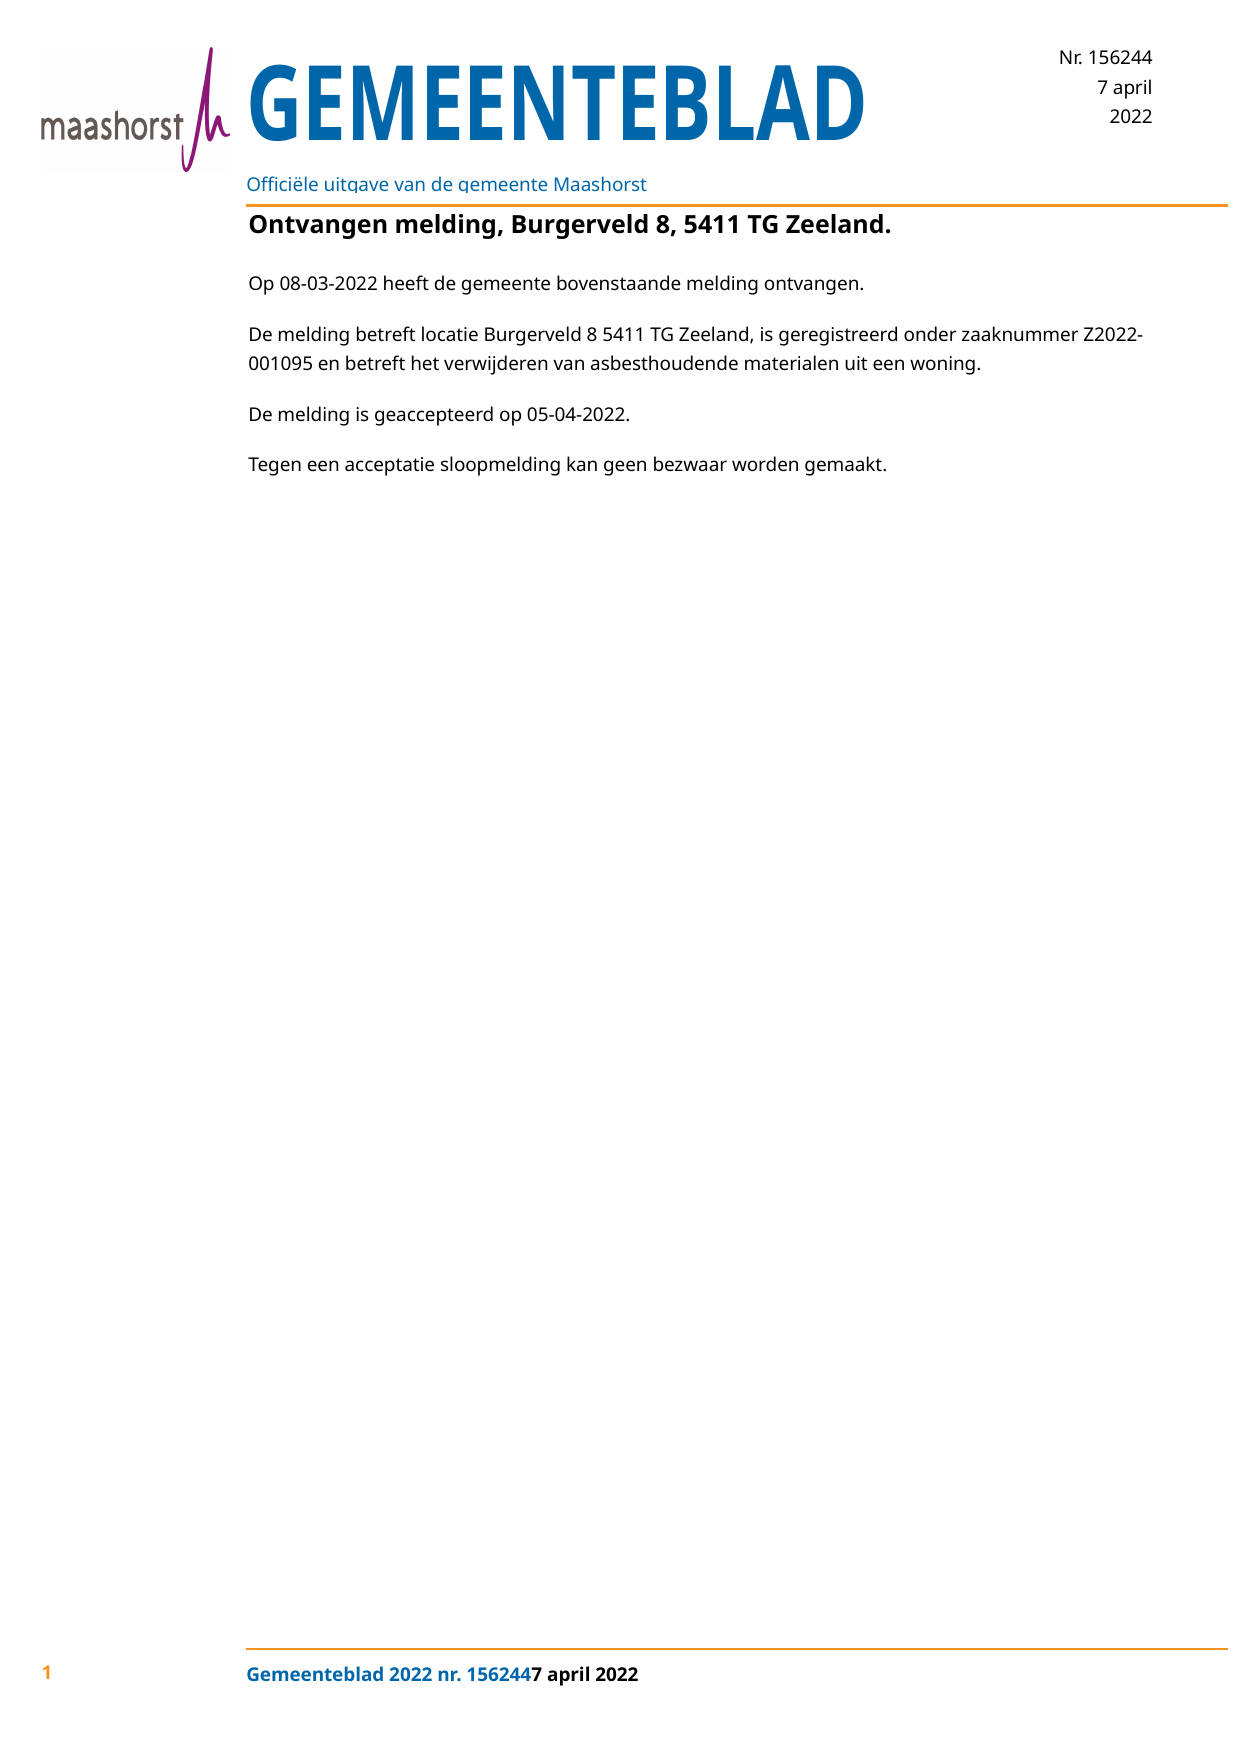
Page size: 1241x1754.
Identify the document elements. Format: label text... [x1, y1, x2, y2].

text De melding betreft locatie Burgerveld 8 5411 TG Zeeland, is geregistreerd onder zaaknummer Z2022-001095 en betreft het verwijderen van asbesthoudende materialen uit een woning. [248, 321, 1152, 376]
text Ontvangen melding, Burgerveld 8, 5411 TG Zeeland. [248, 207, 1152, 241]
text Tegen een acceptatie sloopmelding kan geen bezwaar worden gemaakt. [248, 451, 1152, 477]
text De melding is geaccepteerd op 05-04-2022. [248, 401, 1152, 426]
text Op 08-03-2022 heeft de gemeente bovenstaande melding ontvangen. [248, 270, 1152, 296]
picture [41, 47, 231, 172]
